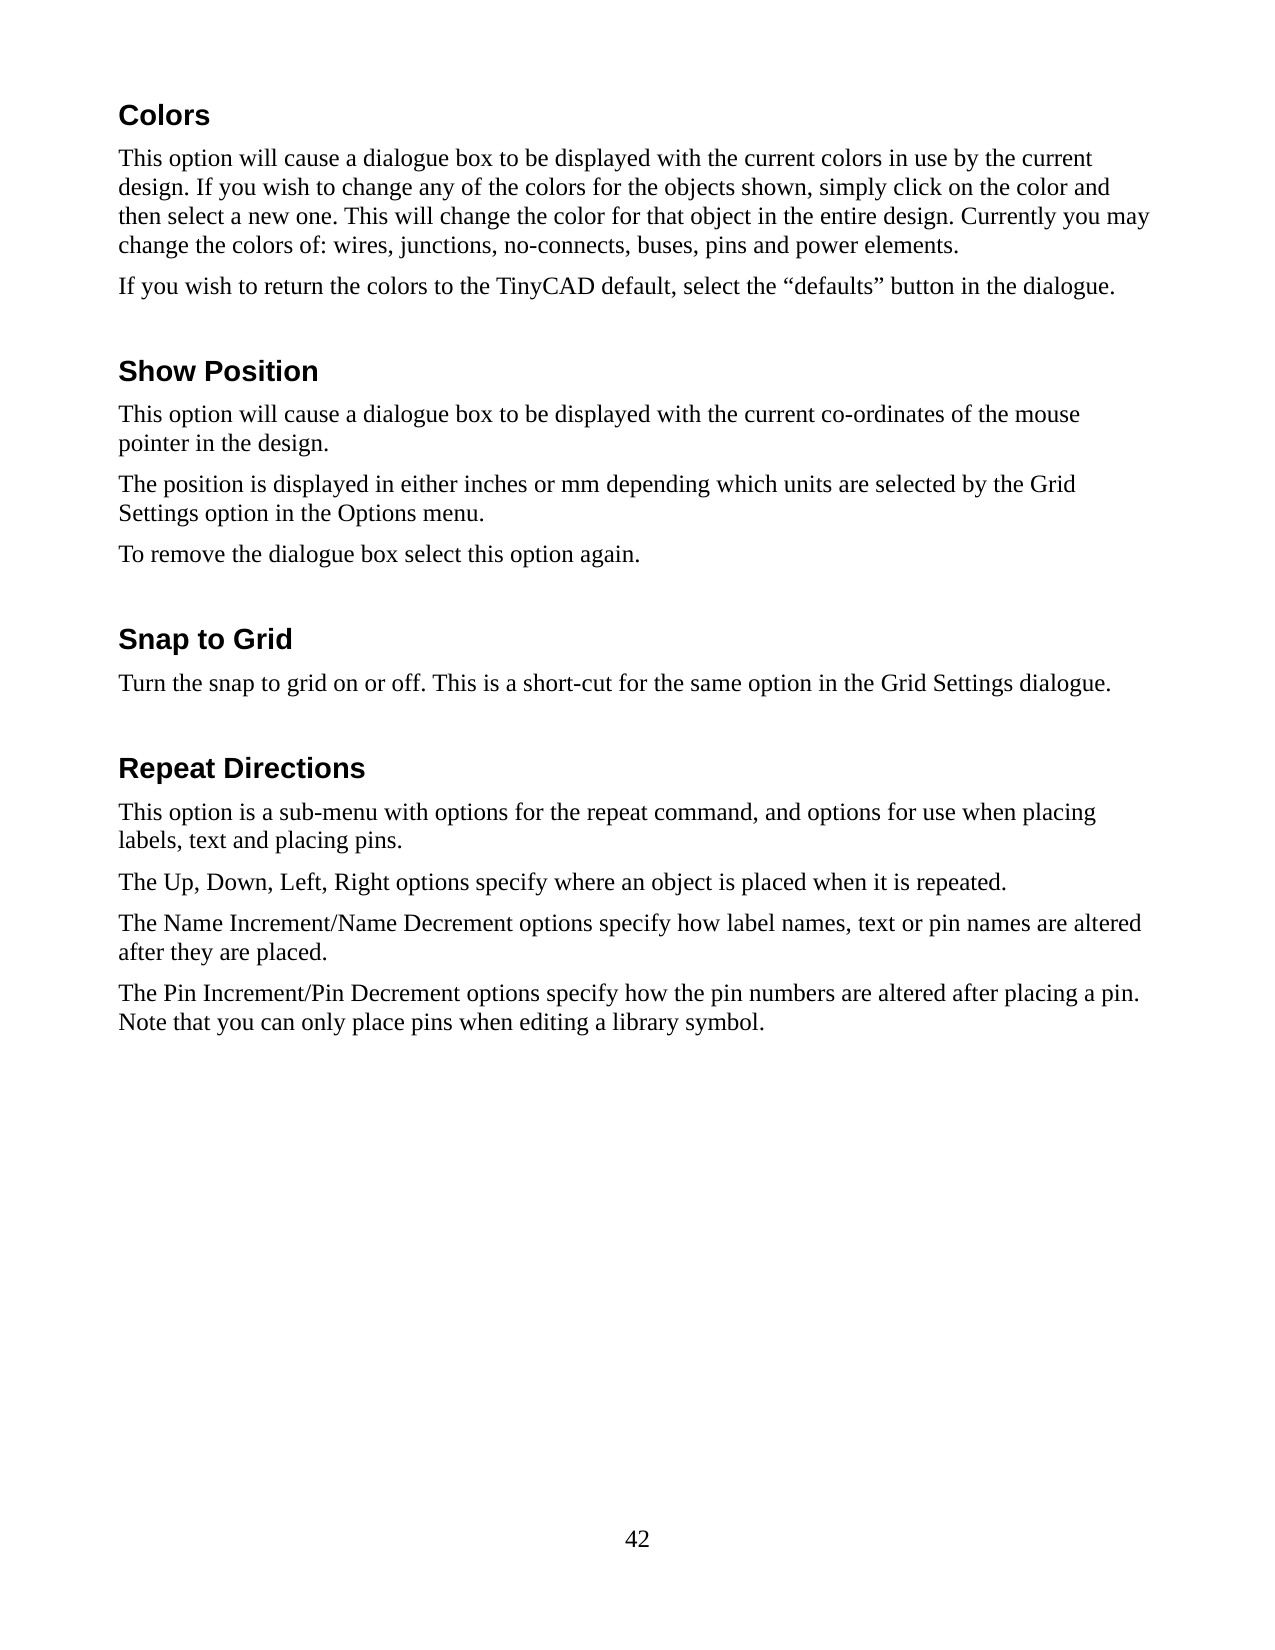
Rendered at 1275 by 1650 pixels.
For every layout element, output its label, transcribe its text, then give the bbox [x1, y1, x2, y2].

text Snap to Grid [118, 622, 1157, 656]
text This option will cause a dialogue box to be displayed with the current co-ordinates of the mouse pointer in the design. [118, 399, 1157, 457]
text The Pin Increment/Pin Decrement options specify how the pin numbers are altered after placing a pin. Note that you can only place pins when editing a library symbol. [118, 978, 1157, 1035]
text To remove the dialogue box select this option again. [118, 539, 1157, 568]
text Colors [118, 97, 1157, 131]
text Repeat Directions [118, 751, 1157, 784]
text The Name Increment/Name Decrement options specify how label names, text or pin names are altered after they are placed. [118, 908, 1157, 965]
text This option is a sub-menu with options for the repeat command, and options for use when placing labels, text and placing pins. [118, 797, 1157, 854]
text Show Position [118, 353, 1157, 387]
text If you wish to return the colors to the TinyCAD default, select the “defaults” button in the dialogue. [118, 271, 1157, 300]
text This option will cause a dialogue box to be displayed with the current colors in use by the current design. If you wish to change any of the colors for the objects shown, simply click on the color and then select a new one. This will change the color for that object in the entire design. Currently you may change the colors of: wires, junctions, no-connects, buses, pins and power elements. [118, 143, 1157, 258]
text The position is displayed in either inches or mm depending which units are selected by the Grid Settings option in the Options menu. [118, 469, 1157, 527]
text The Up, Down, Left, Right options specify where an object is placed when it is repeated. [118, 867, 1157, 895]
text Turn the snap to grid on or off. This is a short-cut for the same option in the Grid Settings dialogue. [118, 668, 1157, 697]
